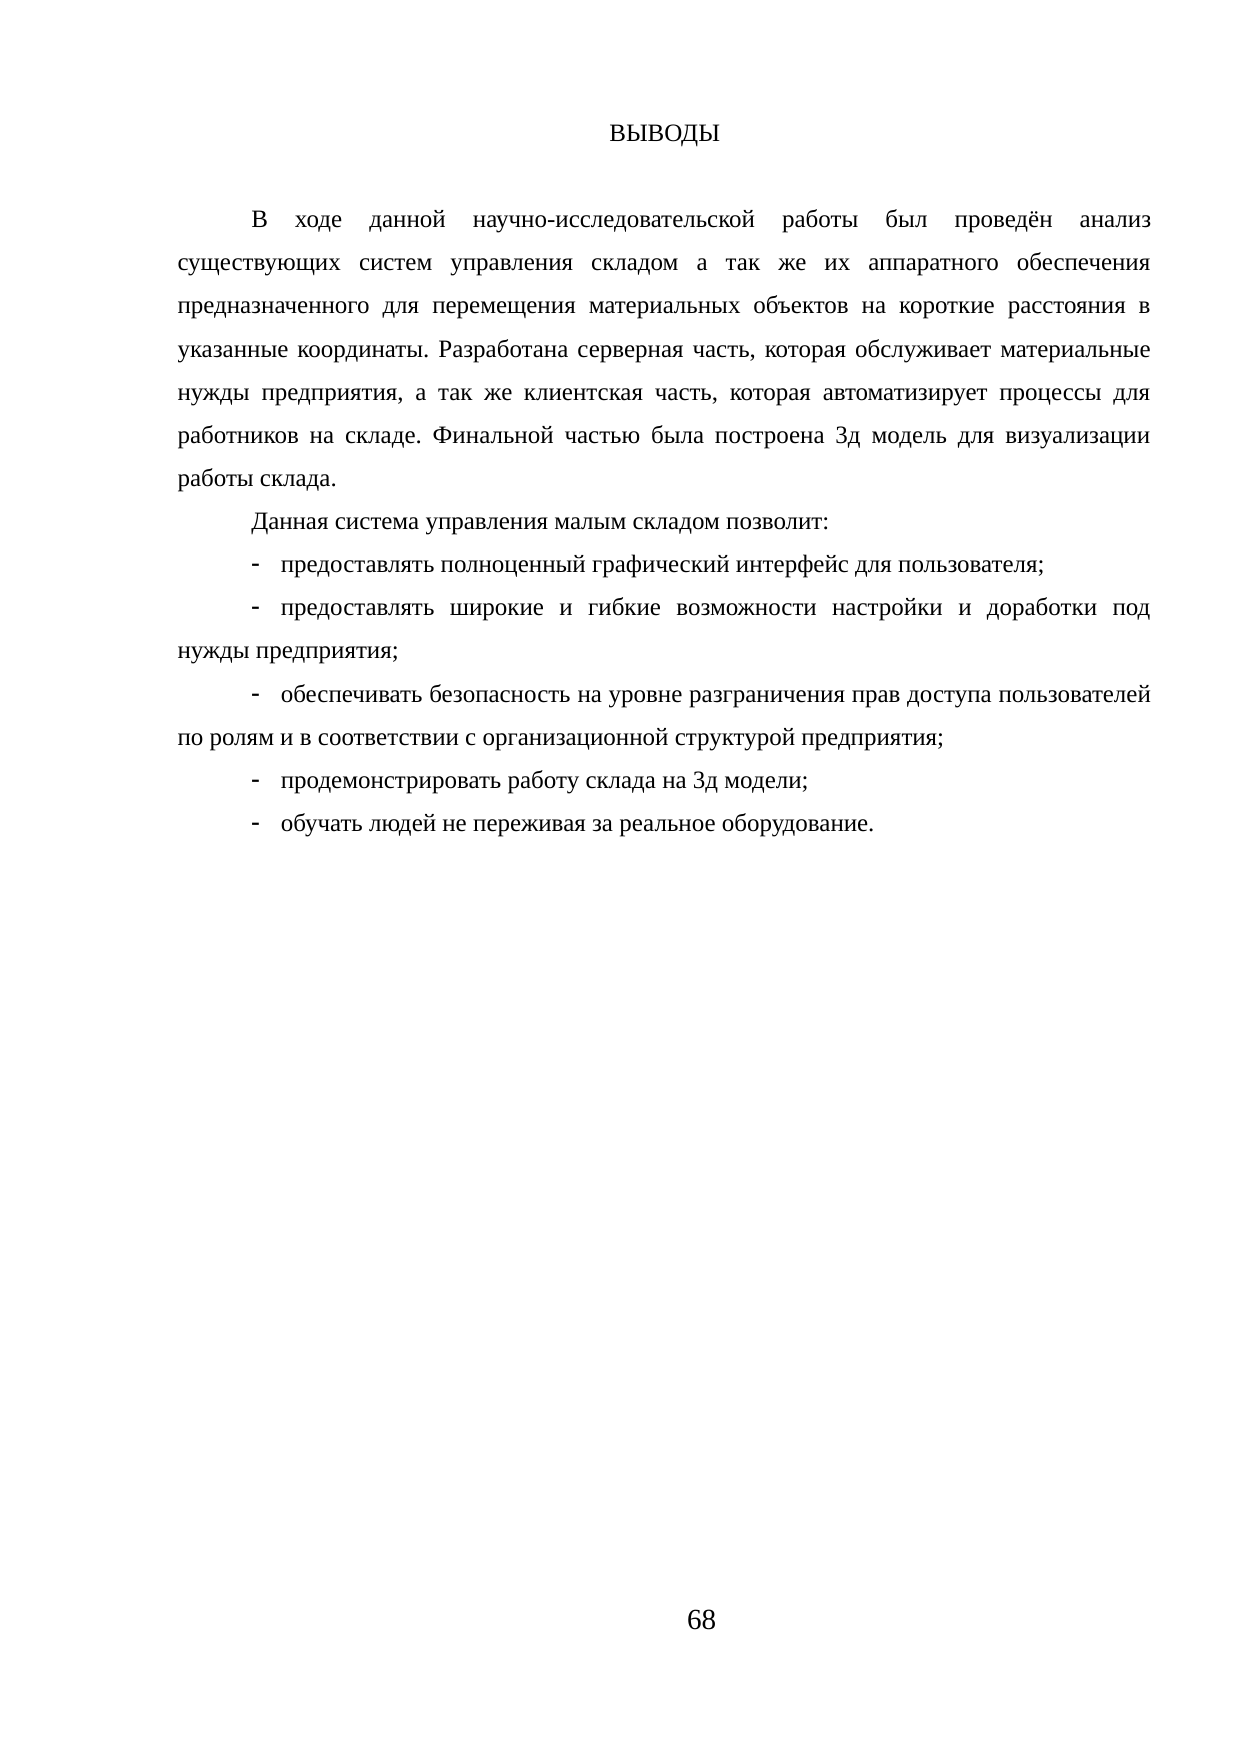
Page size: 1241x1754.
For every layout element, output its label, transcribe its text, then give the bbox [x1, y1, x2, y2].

list предоставлять широкие и гибкие возможности настройки и доработки под нужды предприятия; [177, 592, 1152, 664]
list обучать людей не переживая за реальное оборудование. [177, 808, 1152, 837]
list обеспечивать безопасность на уровне разграничения прав доступа пользователей по ролям и в соответствии с организационной структурой предприятия; [177, 679, 1152, 751]
list продемонстрировать работу склада на 3д модели; [177, 765, 1152, 794]
list предоставлять полноценный графический интерфейс для пользователя; [177, 549, 1152, 578]
text В ходе данной научно-исследовательской работы был проведён анализ существующих систем управления складом а так же их аппаратного обеспечения предназначенного для перемещения материальных объектов на короткие расстояния в указанные координаты. Разработана серверная часть, которая обслуживает материальные нужды предприятия, а так же клиентская часть, которая автоматизирует процессы для работников на складе. Финальной частью была построена 3д модель для визуализации работы склада. [177, 204, 1152, 492]
text Данная система управления малым складом позволит: [177, 506, 1152, 535]
subtitle ВЫВОДЫ [177, 118, 1152, 147]
